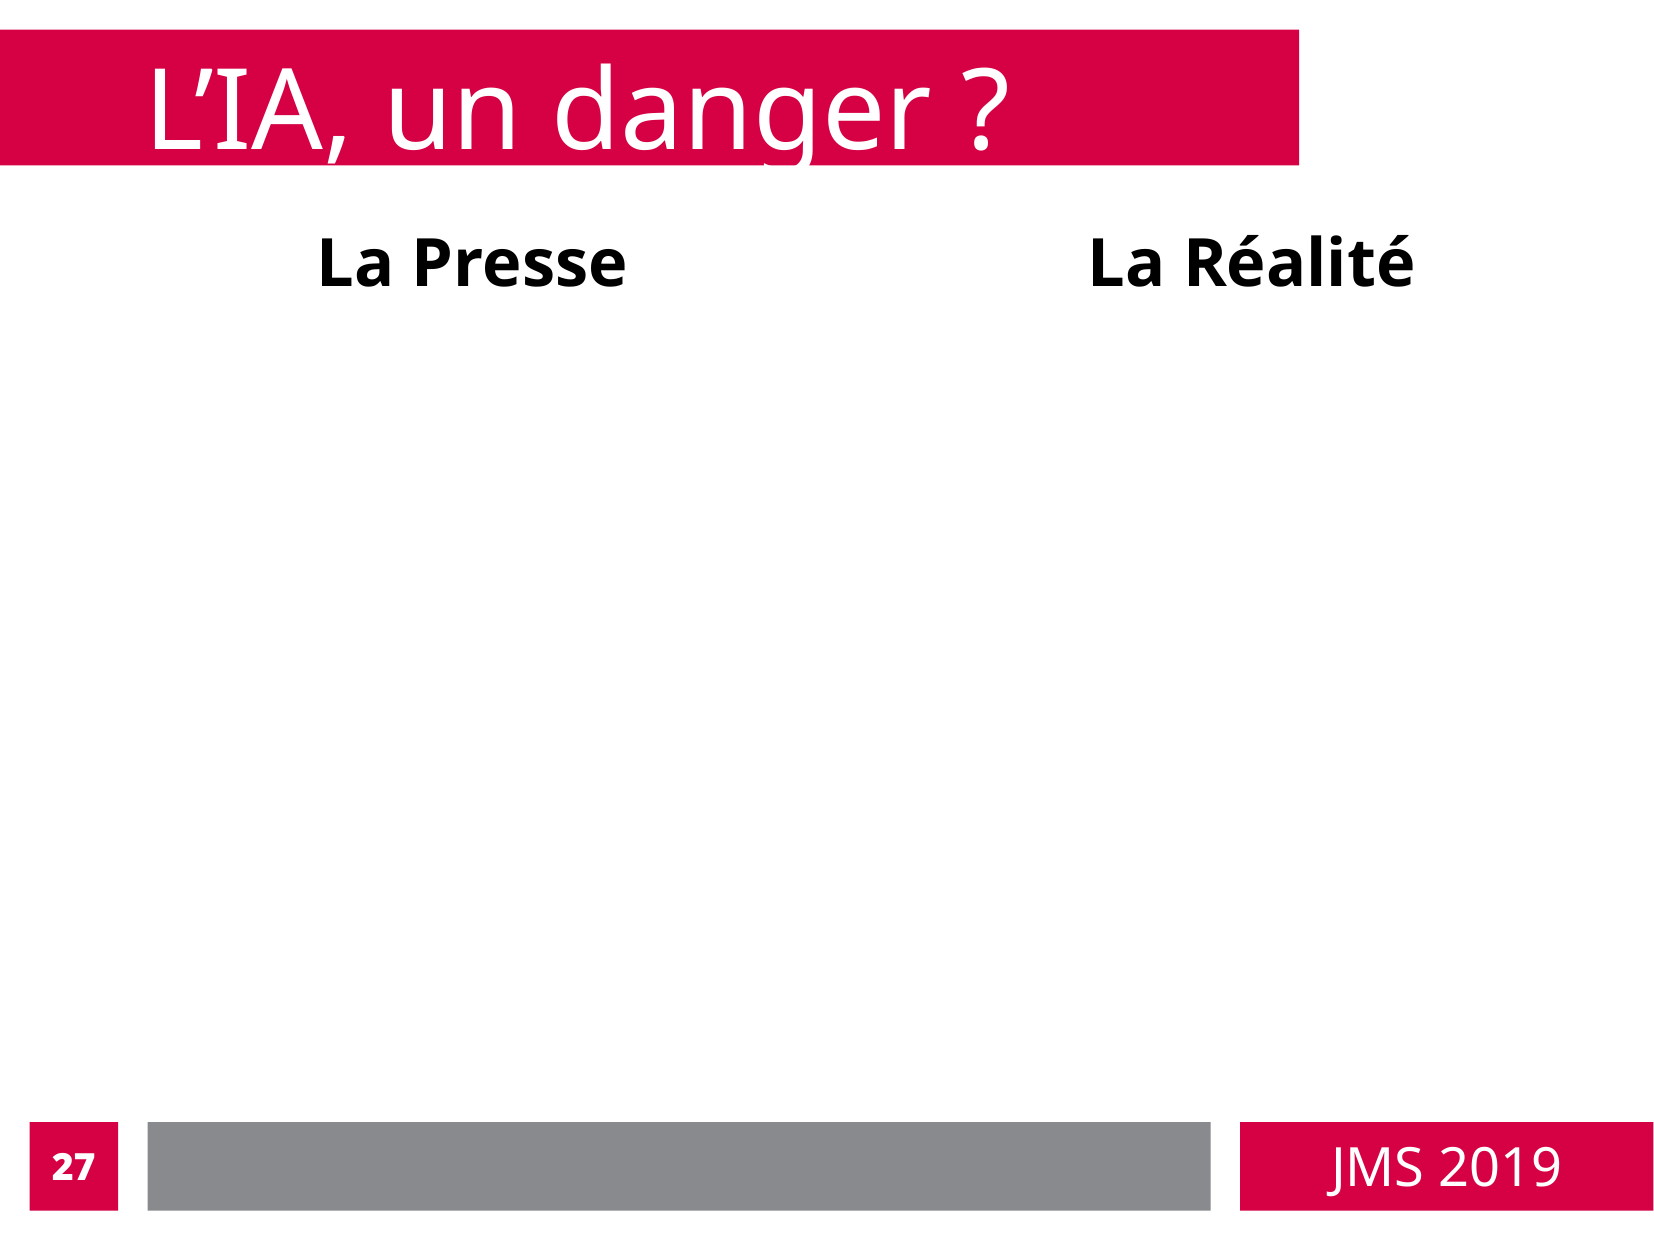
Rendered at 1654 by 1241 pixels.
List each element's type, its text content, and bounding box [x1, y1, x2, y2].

text_box La Presse [218, 214, 727, 308]
title L’IA, un danger ? [0, 29, 1229, 178]
text_box La Réalité [998, 214, 1506, 308]
